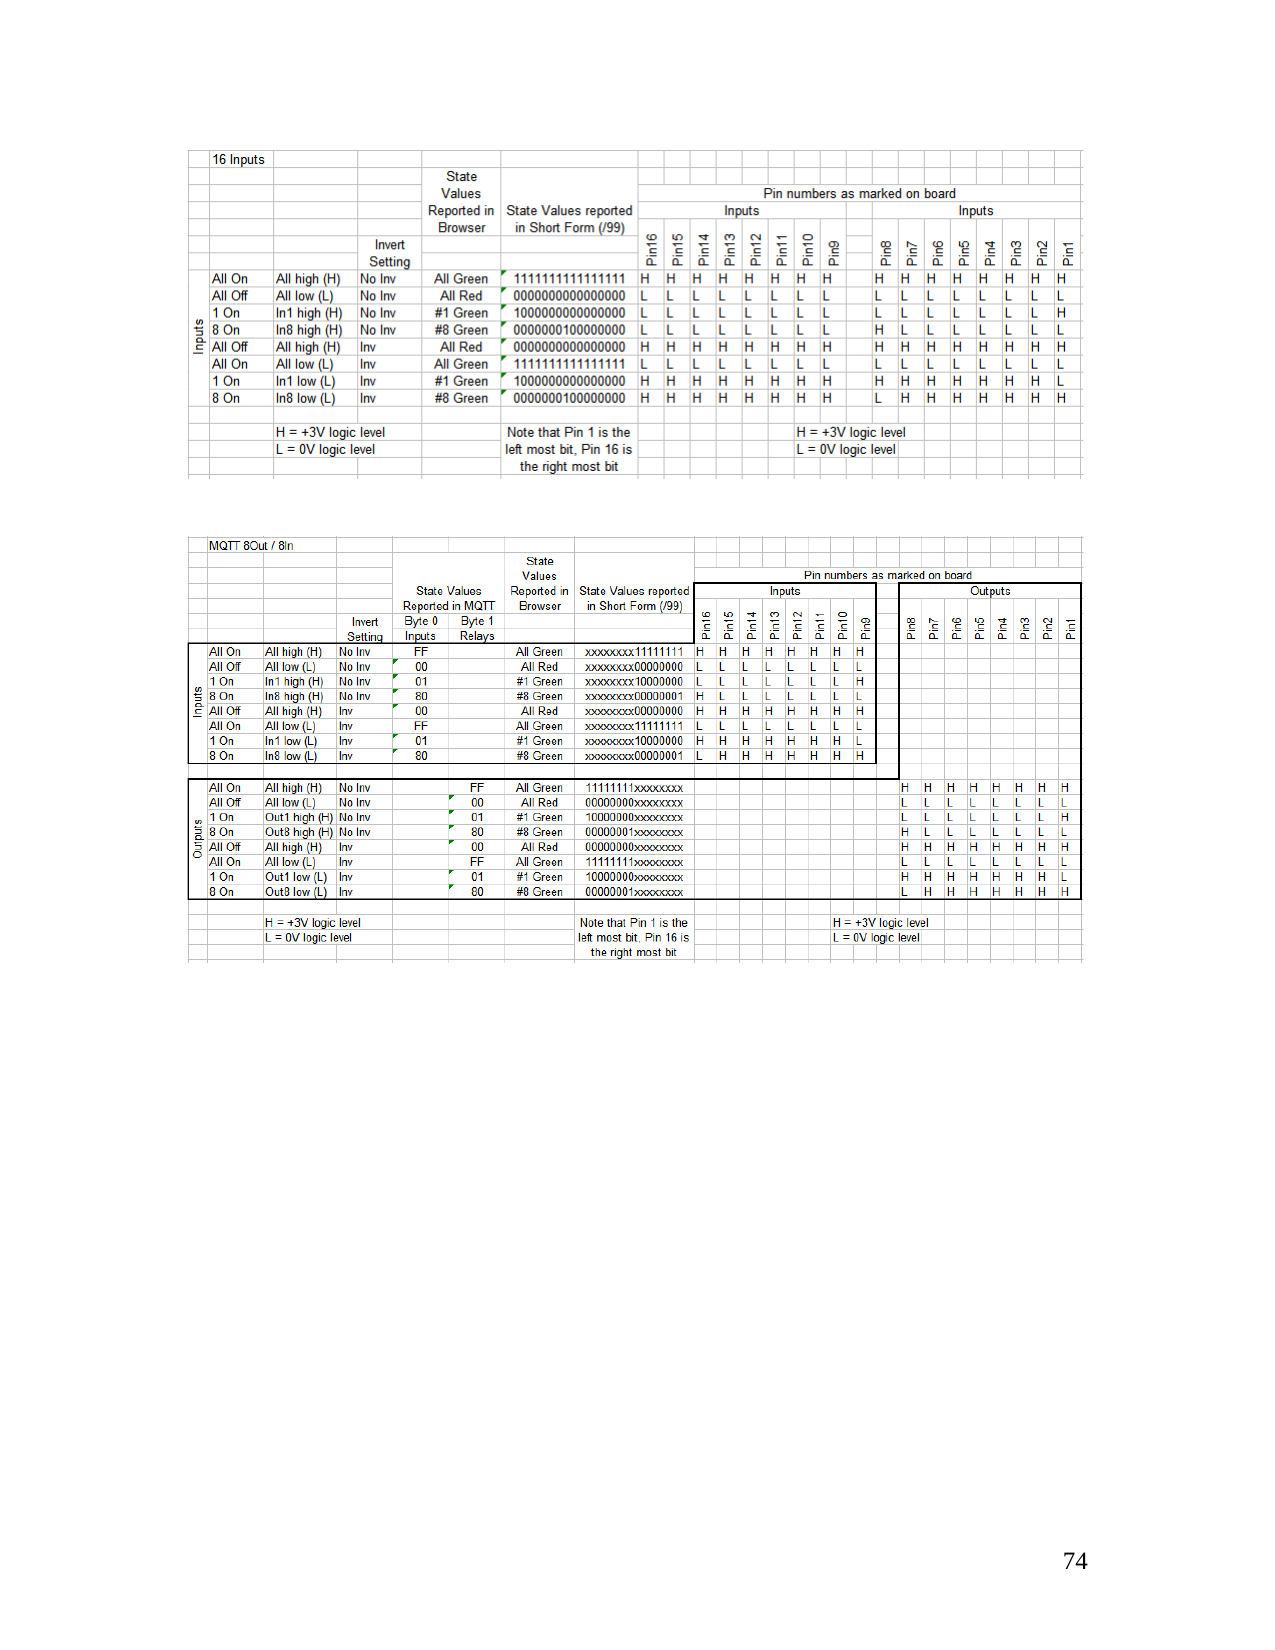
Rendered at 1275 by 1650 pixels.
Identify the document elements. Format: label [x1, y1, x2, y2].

picture [187, 536, 1084, 963]
picture [187, 150, 1084, 479]
